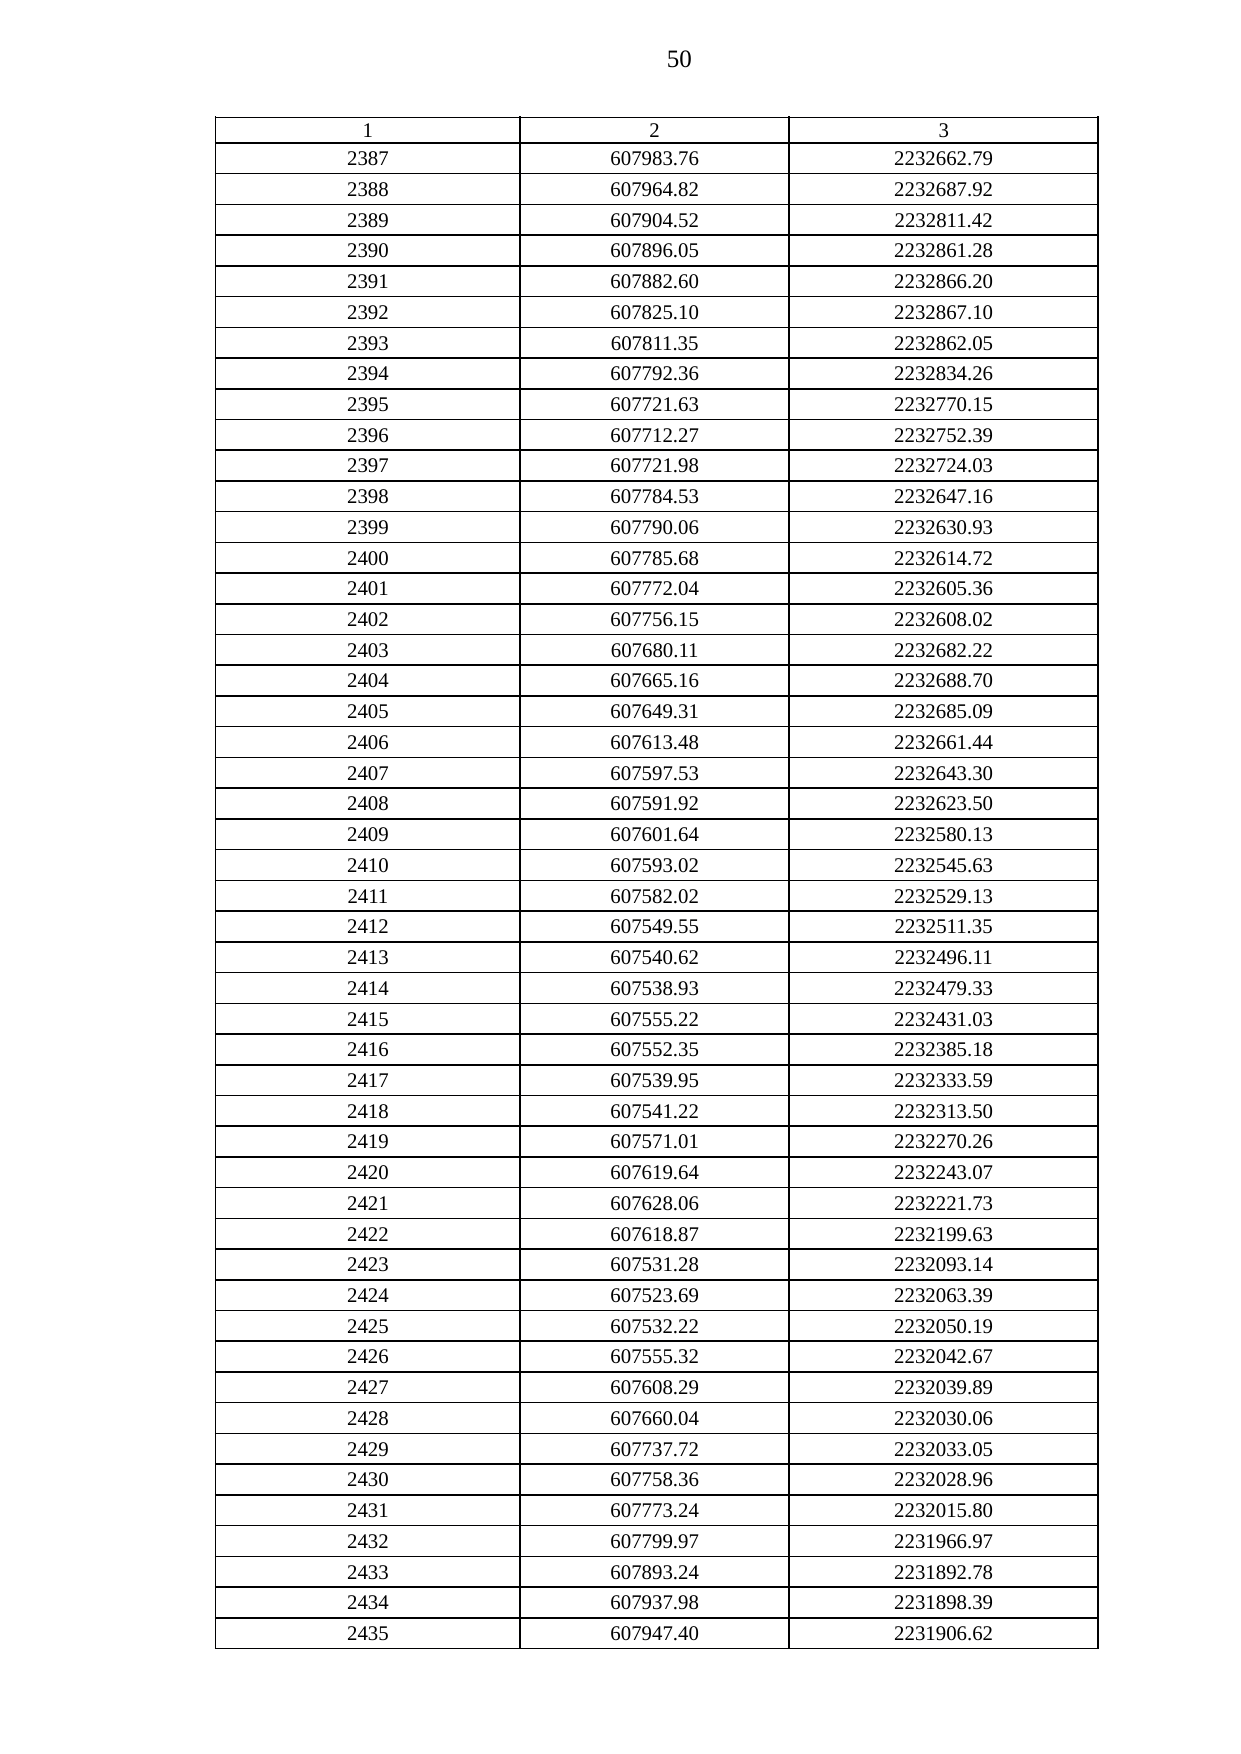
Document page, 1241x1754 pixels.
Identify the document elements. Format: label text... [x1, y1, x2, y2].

table_cell 2232221.73 [790, 1188, 1097, 1217]
table_cell 607591.92 [521, 789, 788, 818]
table_cell 607799.97 [521, 1526, 788, 1556]
table_cell 607893.24 [521, 1557, 788, 1586]
table_cell 2406 [216, 727, 519, 757]
table_cell 607721.98 [521, 451, 788, 480]
table_cell 607737.72 [521, 1434, 788, 1463]
table_cell 2232580.13 [790, 820, 1097, 849]
table_cell 2429 [216, 1434, 519, 1463]
table_cell 2232661.44 [790, 727, 1097, 757]
table_cell 607541.22 [521, 1096, 788, 1125]
table_cell 2232545.63 [790, 850, 1097, 879]
table_cell 2232313.50 [790, 1096, 1097, 1125]
table_cell 2232529.13 [790, 881, 1097, 910]
table_cell 2232042.67 [790, 1342, 1097, 1371]
table_cell 2232811.42 [790, 205, 1097, 234]
table_header 3 [790, 118, 1097, 142]
table_cell 2417 [216, 1066, 519, 1094]
table_cell 2401 [216, 574, 519, 603]
table_cell 2395 [216, 390, 519, 418]
table_cell 2232039.89 [790, 1373, 1097, 1402]
table_cell 607712.27 [521, 420, 788, 449]
table_cell 2427 [216, 1373, 519, 1402]
table_cell 2420 [216, 1158, 519, 1187]
table_cell 607601.64 [521, 820, 788, 849]
table_cell 607538.93 [521, 973, 788, 1002]
table_cell 2405 [216, 697, 519, 726]
table_cell 2232647.16 [790, 482, 1097, 511]
table_cell 2231906.62 [790, 1619, 1097, 1648]
table_cell 607552.35 [521, 1035, 788, 1064]
table_cell 2428 [216, 1403, 519, 1433]
table_cell 2411 [216, 881, 519, 910]
table_cell 2433 [216, 1557, 519, 1586]
table_cell 2400 [216, 543, 519, 572]
table_cell 2231892.78 [790, 1557, 1097, 1586]
table_cell 2232770.15 [790, 390, 1097, 418]
table_cell 607555.32 [521, 1342, 788, 1371]
table_cell 607540.62 [521, 943, 788, 972]
table_cell 2393 [216, 328, 519, 357]
table_cell 2434 [216, 1588, 519, 1617]
table_cell 2426 [216, 1342, 519, 1371]
table_cell 2232028.96 [790, 1465, 1097, 1494]
table_cell 2399 [216, 512, 519, 541]
table_cell 2431 [216, 1496, 519, 1525]
table_cell 2232333.59 [790, 1066, 1097, 1094]
table_cell 607785.68 [521, 543, 788, 572]
table_cell 607660.04 [521, 1403, 788, 1433]
table_cell 607531.28 [521, 1250, 788, 1279]
table_header 1 [216, 118, 519, 142]
table_cell 2418 [216, 1096, 519, 1125]
table_cell 2390 [216, 236, 519, 265]
table_header 2 [521, 118, 788, 142]
table_cell 607825.10 [521, 297, 788, 326]
table_cell 2403 [216, 635, 519, 664]
table_cell 607811.35 [521, 328, 788, 357]
table_cell 2423 [216, 1250, 519, 1279]
table_cell 607549.55 [521, 912, 788, 941]
table_cell 2412 [216, 912, 519, 941]
table_cell 2397 [216, 451, 519, 480]
table_cell 2430 [216, 1465, 519, 1494]
table_cell 607937.98 [521, 1588, 788, 1617]
table_cell 2232866.20 [790, 267, 1097, 296]
table_cell 607618.87 [521, 1219, 788, 1248]
table_cell 2232687.92 [790, 174, 1097, 203]
table_cell 2232050.19 [790, 1311, 1097, 1340]
table_cell 2404 [216, 666, 519, 695]
table_cell 607571.01 [521, 1127, 788, 1156]
table_cell 2232688.70 [790, 666, 1097, 695]
table_cell 2396 [216, 420, 519, 449]
table_cell 2231898.39 [790, 1588, 1097, 1617]
table_cell 607896.05 [521, 236, 788, 265]
table_cell 2232431.03 [790, 1004, 1097, 1033]
table_cell 607947.40 [521, 1619, 788, 1648]
table_cell 2232623.50 [790, 789, 1097, 818]
table_cell 2232862.05 [790, 328, 1097, 357]
table_cell 2402 [216, 605, 519, 634]
table_cell 607756.15 [521, 605, 788, 634]
table_cell 607792.36 [521, 359, 788, 388]
table_cell 2232861.28 [790, 236, 1097, 265]
table_cell 607790.06 [521, 512, 788, 541]
table_cell 2387 [216, 144, 519, 173]
table_cell 607613.48 [521, 727, 788, 757]
table_cell 2232030.06 [790, 1403, 1097, 1433]
table_cell 2392 [216, 297, 519, 326]
table_cell 607758.36 [521, 1465, 788, 1494]
table_cell 2389 [216, 205, 519, 234]
table_cell 607555.22 [521, 1004, 788, 1033]
table_cell 2419 [216, 1127, 519, 1156]
table_cell 607597.53 [521, 758, 788, 787]
table_cell 607882.60 [521, 267, 788, 296]
table_cell 2232093.14 [790, 1250, 1097, 1279]
table_cell 2232685.09 [790, 697, 1097, 726]
table_cell 2232752.39 [790, 420, 1097, 449]
table_cell 607619.64 [521, 1158, 788, 1187]
table_cell 607628.06 [521, 1188, 788, 1217]
table_cell 2421 [216, 1188, 519, 1217]
table_cell 2398 [216, 482, 519, 511]
table_cell 2407 [216, 758, 519, 787]
table_cell 607772.04 [521, 574, 788, 603]
table_cell 2232385.18 [790, 1035, 1097, 1064]
table_cell 2231966.97 [790, 1526, 1097, 1556]
table_cell 2232605.36 [790, 574, 1097, 603]
table_cell 607539.95 [521, 1066, 788, 1094]
table_cell 2388 [216, 174, 519, 203]
table_cell 607964.82 [521, 174, 788, 203]
table_cell 607523.69 [521, 1281, 788, 1310]
table_cell 2232682.22 [790, 635, 1097, 664]
table_cell 2391 [216, 267, 519, 296]
table_cell 607904.52 [521, 205, 788, 234]
table_cell 2435 [216, 1619, 519, 1648]
table_cell 607983.76 [521, 144, 788, 173]
table_cell 607784.53 [521, 482, 788, 511]
table_cell 607608.29 [521, 1373, 788, 1402]
table_cell 2232643.30 [790, 758, 1097, 787]
table_cell 2232243.07 [790, 1158, 1097, 1187]
table_cell 607680.11 [521, 635, 788, 664]
table_cell 2424 [216, 1281, 519, 1310]
table_cell 2422 [216, 1219, 519, 1248]
table_cell 2232015.80 [790, 1496, 1097, 1525]
table_cell 2416 [216, 1035, 519, 1064]
table_cell 2232511.35 [790, 912, 1097, 941]
table_cell 2415 [216, 1004, 519, 1033]
table_cell 2232834.26 [790, 359, 1097, 388]
table_cell 2232867.10 [790, 297, 1097, 326]
table_cell 607721.63 [521, 390, 788, 418]
table_cell 2394 [216, 359, 519, 388]
table_cell 2232630.93 [790, 512, 1097, 541]
table_cell 2232608.02 [790, 605, 1097, 634]
table_cell 2232063.39 [790, 1281, 1097, 1310]
table_cell 607532.22 [521, 1311, 788, 1340]
table_cell 2414 [216, 973, 519, 1002]
table_cell 2232479.33 [790, 973, 1097, 1002]
table_cell 607649.31 [521, 697, 788, 726]
table_cell 2232662.79 [790, 144, 1097, 173]
table_cell 607593.02 [521, 850, 788, 879]
table_cell 2410 [216, 850, 519, 879]
table_cell 2425 [216, 1311, 519, 1340]
table_cell 2232614.72 [790, 543, 1097, 572]
table_cell 607665.16 [521, 666, 788, 695]
table_cell 2408 [216, 789, 519, 818]
table_cell 2232496.11 [790, 943, 1097, 972]
table_cell 2232033.05 [790, 1434, 1097, 1463]
table_cell 2409 [216, 820, 519, 849]
table_cell 607582.02 [521, 881, 788, 910]
table_cell 2232199.63 [790, 1219, 1097, 1248]
table_cell 2232270.26 [790, 1127, 1097, 1156]
table_cell 607773.24 [521, 1496, 788, 1525]
table_cell 2432 [216, 1526, 519, 1556]
table_cell 2413 [216, 943, 519, 972]
table_cell 2232724.03 [790, 451, 1097, 480]
